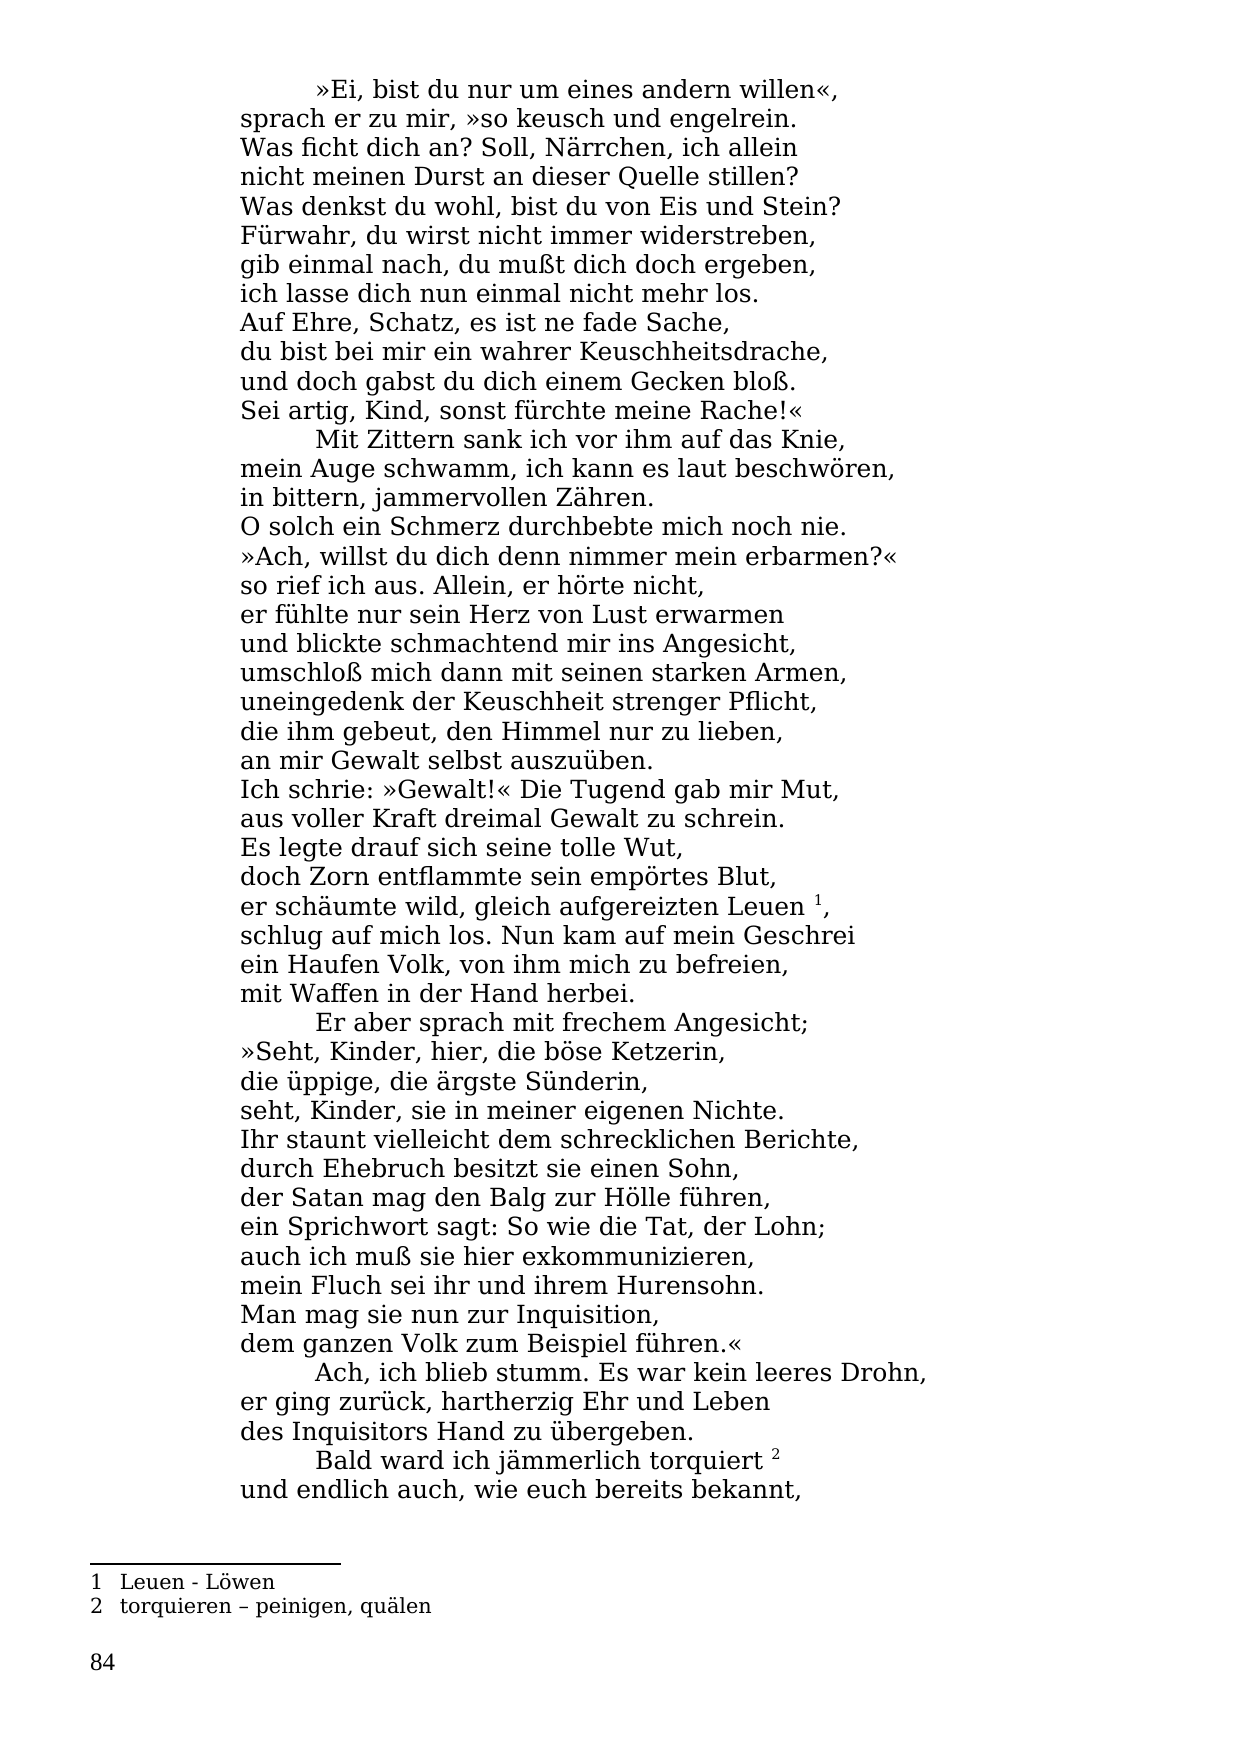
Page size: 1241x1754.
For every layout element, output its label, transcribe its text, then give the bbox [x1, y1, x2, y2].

text Ach, ich blieb stumm. Es war kein leeres Drohn, er ging zurück, hartherzig Ehr und Leben des Inquisitors Hand zu übergeben. [240, 1358, 1091, 1446]
text Er aber sprach mit frechem Angesicht; »Seht, Kinder, hier, die böse Ketzerin, die üppige, die ärgste Sünderin, seht, Kinder, sie in meiner eigenen Nichte. Ihr staunt vielleicht dem schrecklichen Berichte, durch Ehebruch besitzt sie einen Sohn, der Satan mag den Balg zur Hölle führen, ein Sprichwort sagt: So wie die Tat, der Lohn; auch ich muß sie hier exkommunizieren, mein Fluch sei ihr und ihrem Hurensohn. Man mag sie nun zur Inquisition, dem ganzen Volk zum Beispiel führen.« [240, 1008, 1091, 1358]
text »Ei, bist du nur um eines andern willen«, sprach er zu mir, »so keusch und engelrein. Was ficht dich an? Soll, Närrchen, ich allein nicht meinen Durst an dieser Quelle stillen? Was denkst du wohl, bist du von Eis und Stein? Fürwahr, du wirst nicht immer widerstreben, gib einmal nach, du mußt dich doch ergeben, ich lasse dich nun einmal nicht mehr los. Auf Ehre, Schatz, es ist ne fade Sache, du bist bei mir ein wahrer Keuschheitsdrache, und doch gabst du dich einem Gecken bloß. Sei artig, Kind, sonst fürchte meine Rache!« [240, 75, 1091, 425]
text Leuen - Löwen [90, 1570, 1091, 1594]
text Mit Zittern sank ich vor ihm auf das Knie, mein Auge schwamm, ich kann es laut beschwören, in bittern, jammervollen Zähren. O solch ein Schmerz durchbebte mich noch nie. »Ach, willst du dich denn nimmer mein erbarmen?« so rief ich aus. Allein, er hörte nicht, er fühlte nur sein Herz von Lust erwarmen und blickte schmachtend mir ins Angesicht, umschloß mich dann mit seinen starken Armen, uneingedenk der Keuschheit strenger Pflicht, die ihm gebeut, den Himmel nur zu lieben, an mir Gewalt selbst auszuüben. Ich schrie: »Gewalt!« Die Tugend gab mir Mut, aus voller Kraft dreimal Gewalt zu schrein. Es legte drauf sich seine tolle Wut, doch Zorn entflammte sein empörtes Blut, er schäumte wild, gleich aufgereizten Leuen , schlug auf mich los. Nun kam auf mein Geschrei ein Haufen Volk, von ihm mich zu befreien, mit Waffen in der Hand herbei. [240, 425, 1091, 1008]
text Bald ward ich jämmerlich torquiert und endlich auch, wie euch bereits bekannt, [240, 1446, 1091, 1504]
text torquieren – peinigen, quälen [90, 1594, 1091, 1618]
